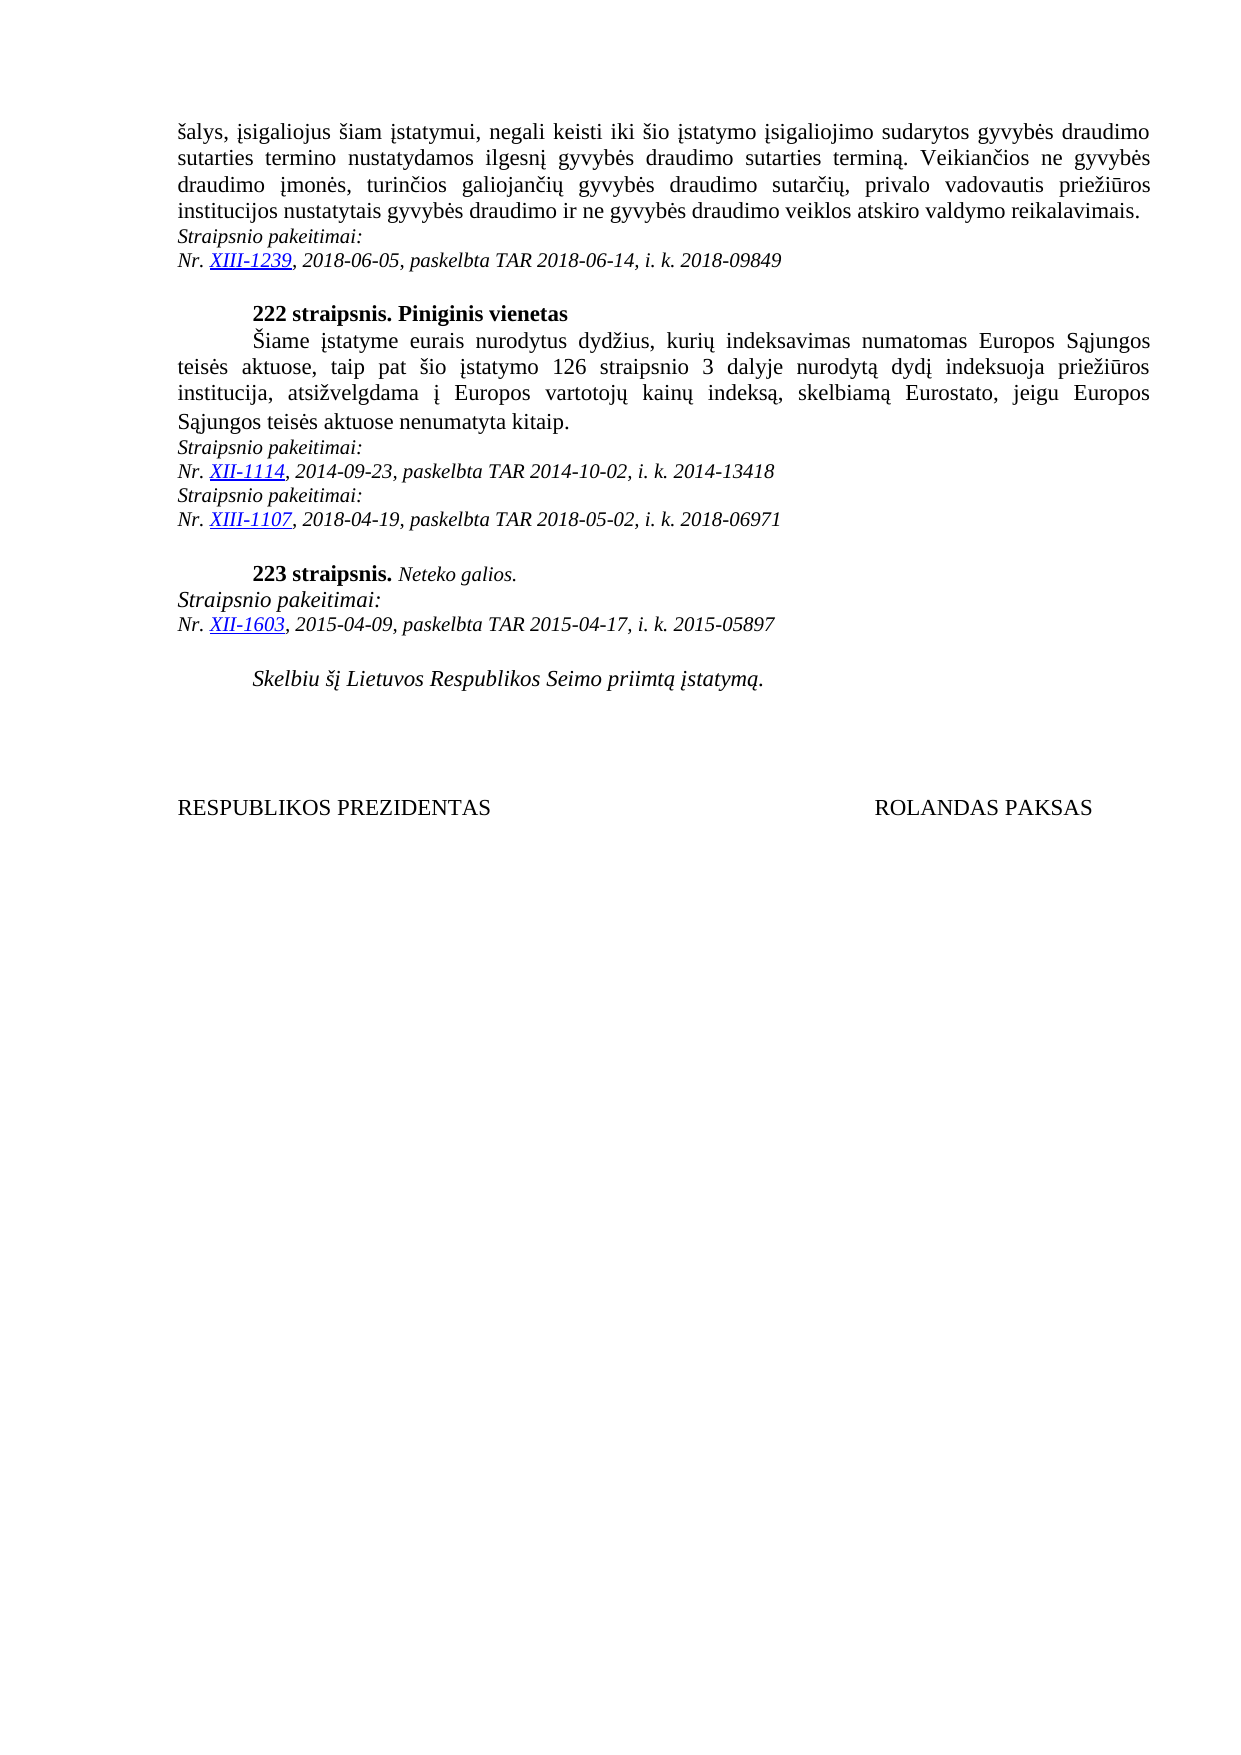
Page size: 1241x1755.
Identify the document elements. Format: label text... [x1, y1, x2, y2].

text 222 straipsnis. Piniginis vienetas [177, 300, 1152, 327]
text Skelbiu šį Lietuvos Respublikos Seimo priimtą įstatymą. [177, 665, 1152, 691]
text Straipsnio pakeitimai: [177, 483, 1152, 507]
text Šiame įstatyme eurais nurodytus dydžius, kurių indeksavimas numatomas Europos Sąjungos teisės aktuose, taip pat šio įstatymo 126 straipsnio 3 dalyje nurodytą dydį indeksuoja priežiūros institucija, atsižvelgdama į Europos vartotojų kainų indeksą, skelbiamą Eurostato, jeigu Europos Sąjungos teisės aktuose nenumatyta kitaip. [177, 327, 1152, 434]
text Straipsnio pakeitimai: [177, 586, 1152, 612]
text Nr. XII-1603, 2015-04-09, paskelbta TAR 2015-04-17, i. k. 2015-05897 [177, 612, 1152, 636]
text 223 straipsnis. Neteko galios. [177, 559, 1152, 586]
text Straipsnio pakeitimai: [177, 223, 1152, 248]
text Nr. XIII-1239, 2018-06-05, paskelbta TAR 2018-06-14, i. k. 2018-09849 [177, 248, 1152, 272]
text Nr. XIII-1107, 2018-04-19, paskelbta TAR 2018-05-02, i. k. 2018-06971 [177, 507, 1152, 531]
text Nr. XII-1114, 2014-09-23, paskelbta TAR 2014-10-02, i. k. 2014-13418 [177, 459, 1152, 483]
text šalys, įsigaliojus šiam įstatymui, negali keisti iki šio įstatymo įsigaliojimo sudarytos gyvybės draudimo sutarties termino nustatydamos ilgesnį gyvybės draudimo sutarties terminą. Veikiančios ne gyvybės draudimo įmonės, turinčios galiojančių gyvybės draudimo sutarčių, privalo vadovautis priežiūros institucijos nustatytais gyvybės draudimo ir ne gyvybės draudimo veiklos atskiro valdymo reikalavimais. [177, 118, 1152, 223]
text RESPUBLIKOS PREZIDENTAS ROLANDAS PAKSAS [177, 794, 1152, 821]
text Straipsnio pakeitimai: [177, 434, 1152, 459]
